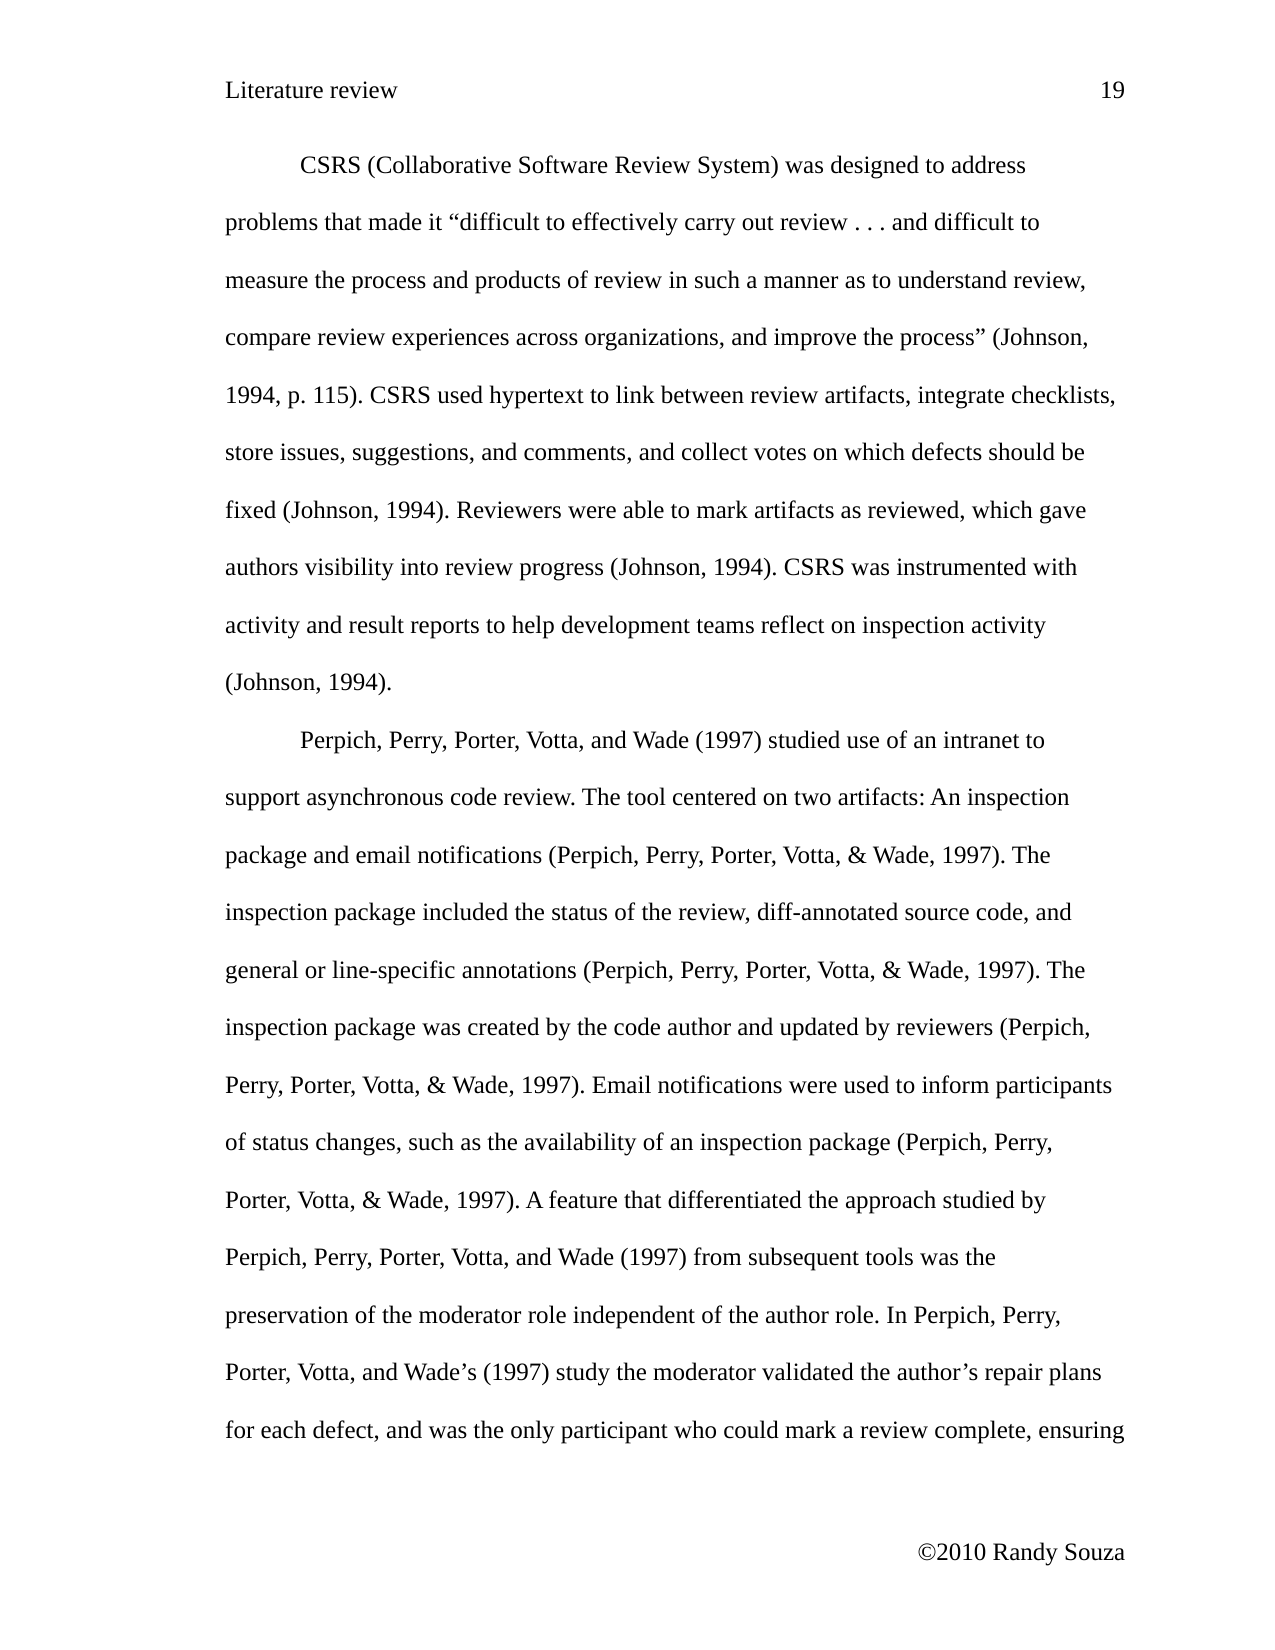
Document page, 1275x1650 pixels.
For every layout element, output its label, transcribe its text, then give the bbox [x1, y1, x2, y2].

text Perpich, Perry, Porter, Votta, and Wade (1997) studied use of an intranet to support asynchronous code review. The tool centered on two artifacts: An inspection package and email notifications (Perpich, Perry, Porter, Votta, & Wade, 1997). The inspection package included the status of the review, diff-annotated source code, and general or line-specific annotations (Perpich, Perry, Porter, Votta, & Wade, 1997). The inspection package was created by the code author and updated by reviewers (Perpich, Perry, Porter, Votta, & Wade, 1997). Email notifications were used to inform participants of status changes, such as the availability of an inspection package (Perpich, Perry, Porter, Votta, & Wade, 1997). A feature that differentiated the approach studied by Perpich, Perry, Porter, Votta, and Wade (1997) from subsequent tools was the preservation of the moderator role independent of the author role. In Perpich, Perry, Porter, Votta, and Wade’s (1997) study the moderator validated the author’s repair plans for each defect, and was the only participant who could mark a review complete, ensuring [225, 725, 1125, 1444]
text CSRS (Collaborative Software Review System) was designed to address problems that made it “difficult to effectively carry out review . . . and difficult to measure the process and products of review in such a manner as to understand review, compare review experiences across organizations, and improve the process” (Johnson, 1994, p. 115). CSRS used hypertext to link between review artifacts, integrate checklists, store issues, suggestions, and comments, and collect votes on which defects should be fixed (Johnson, 1994). Reviewers were able to mark artifacts as reviewed, which gave authors visibility into review progress (Johnson, 1994). CSRS was instrumented with activity and result reports to help development teams reflect on inspection activity (Johnson, 1994). [225, 150, 1125, 696]
